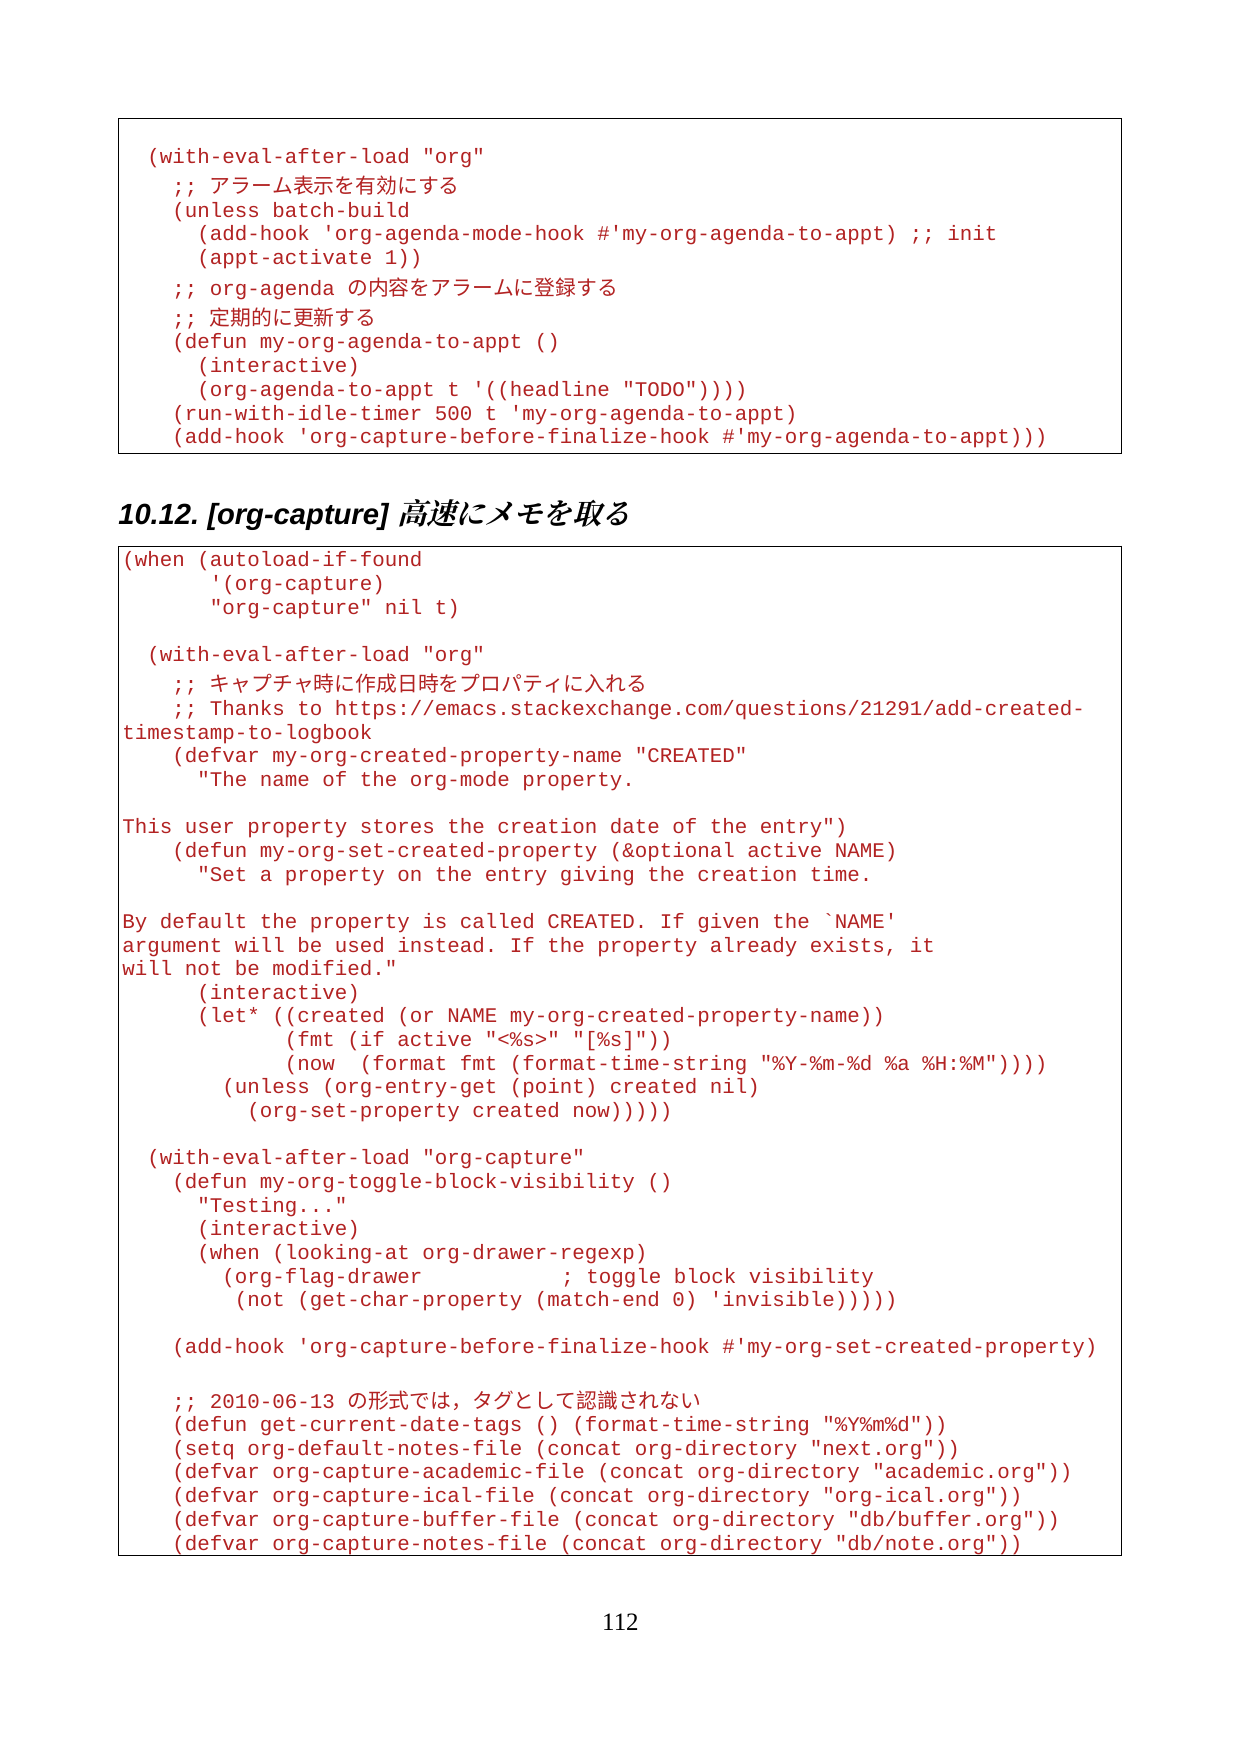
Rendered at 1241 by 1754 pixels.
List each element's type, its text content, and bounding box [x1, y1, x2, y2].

text (defun my-org-toggle-block-visibility () [119, 1167, 1121, 1191]
text "Set a property on the entry giving the creation time. [119, 860, 1121, 883]
text '(org-capture) [119, 569, 1121, 593]
text (when (looking-at org-drawer-regexp) [119, 1238, 1121, 1262]
text ;; Thanks to https://emacs.stackexchange.com/questions/21291/add-created-timestamp-to-logbook [119, 694, 1121, 741]
text (now (format fmt (format-time-string "%Y-%m-%d %a %H:%M")))) [119, 1049, 1121, 1072]
text (defvar org-capture-academic-file (concat org-directory "academic.org")) [119, 1458, 1121, 1481]
text (org-set-property created now))))) [119, 1096, 1121, 1120]
text (add-hook 'org-capture-before-finalize-hook #'my-org-agenda-to-appt))) [119, 422, 1121, 453]
text ;; 定期的に更新する [119, 297, 1121, 328]
text ;; キャプチャ時に作成日時をプロパティに入れる [119, 664, 1121, 694]
text (fmt (if active "<%s>" "[%s]")) [119, 1025, 1121, 1049]
text (unless batch-build [119, 196, 1121, 219]
text argument will be used instead. If the property already exists, it [119, 931, 1121, 954]
text (org-agenda-to-appt t '((headline "TODO")))) [119, 375, 1121, 398]
text By default the property is called CREATED. If given the `NAME' [119, 907, 1121, 931]
text (interactive) [119, 978, 1121, 1002]
text (defvar org-capture-notes-file (concat org-directory "db/note.org")) [119, 1528, 1121, 1555]
text (appt-activate 1)) [119, 243, 1121, 267]
text "org-capture" nil t) [119, 593, 1121, 616]
text (unless (org-entry-get (point) created nil) [119, 1072, 1121, 1096]
text (defun my-org-set-created-property (&optional active NAME) [119, 836, 1121, 860]
text (let* ((created (or NAME my-org-created-property-name)) [119, 1002, 1121, 1025]
text ;; 2010-06-13 の形式では，タグとして認識されない [119, 1380, 1121, 1410]
text ;; アラーム表示を有効にする [119, 165, 1121, 196]
text (defun my-org-agenda-to-appt () [119, 328, 1121, 351]
text ;; org-agenda の内容をアラームに登録する [119, 267, 1121, 297]
text This user property stores the creation date of the entry") [119, 812, 1121, 836]
text (with-eval-after-load "org-capture" [119, 1143, 1121, 1167]
text (defvar my-org-created-property-name "CREATED" [119, 741, 1121, 765]
text (when (autoload-if-found [119, 547, 1121, 569]
text (with-eval-after-load "org" [119, 142, 1121, 165]
text (org-flag-drawer ; toggle block visibility [119, 1262, 1121, 1285]
text (not (get-char-property (match-end 0) 'invisible))))) [119, 1285, 1121, 1309]
text will not be modified." [119, 954, 1121, 978]
subtitle [org-capture] 高速にメモを取る [118, 491, 1122, 533]
text (interactive) [119, 1214, 1121, 1238]
text (add-hook 'org-capture-before-finalize-hook #'my-org-set-created-property) [119, 1333, 1121, 1356]
text "The name of the org-mode property. [119, 765, 1121, 789]
text (with-eval-after-load "org" [119, 640, 1121, 664]
text (defun get-current-date-tags () (format-time-string "%Y%m%d")) [119, 1410, 1121, 1434]
text (run-with-idle-timer 500 t 'my-org-agenda-to-appt) [119, 398, 1121, 422]
text (setq org-default-notes-file (concat org-directory "next.org")) [119, 1434, 1121, 1458]
text (add-hook 'org-agenda-mode-hook #'my-org-agenda-to-appt) ;; init [119, 219, 1121, 243]
text (defvar org-capture-buffer-file (concat org-directory "db/buffer.org")) [119, 1505, 1121, 1528]
text (interactive) [119, 351, 1121, 375]
text (defvar org-capture-ical-file (concat org-directory "org-ical.org")) [119, 1481, 1121, 1505]
text "Testing..." [119, 1191, 1121, 1214]
